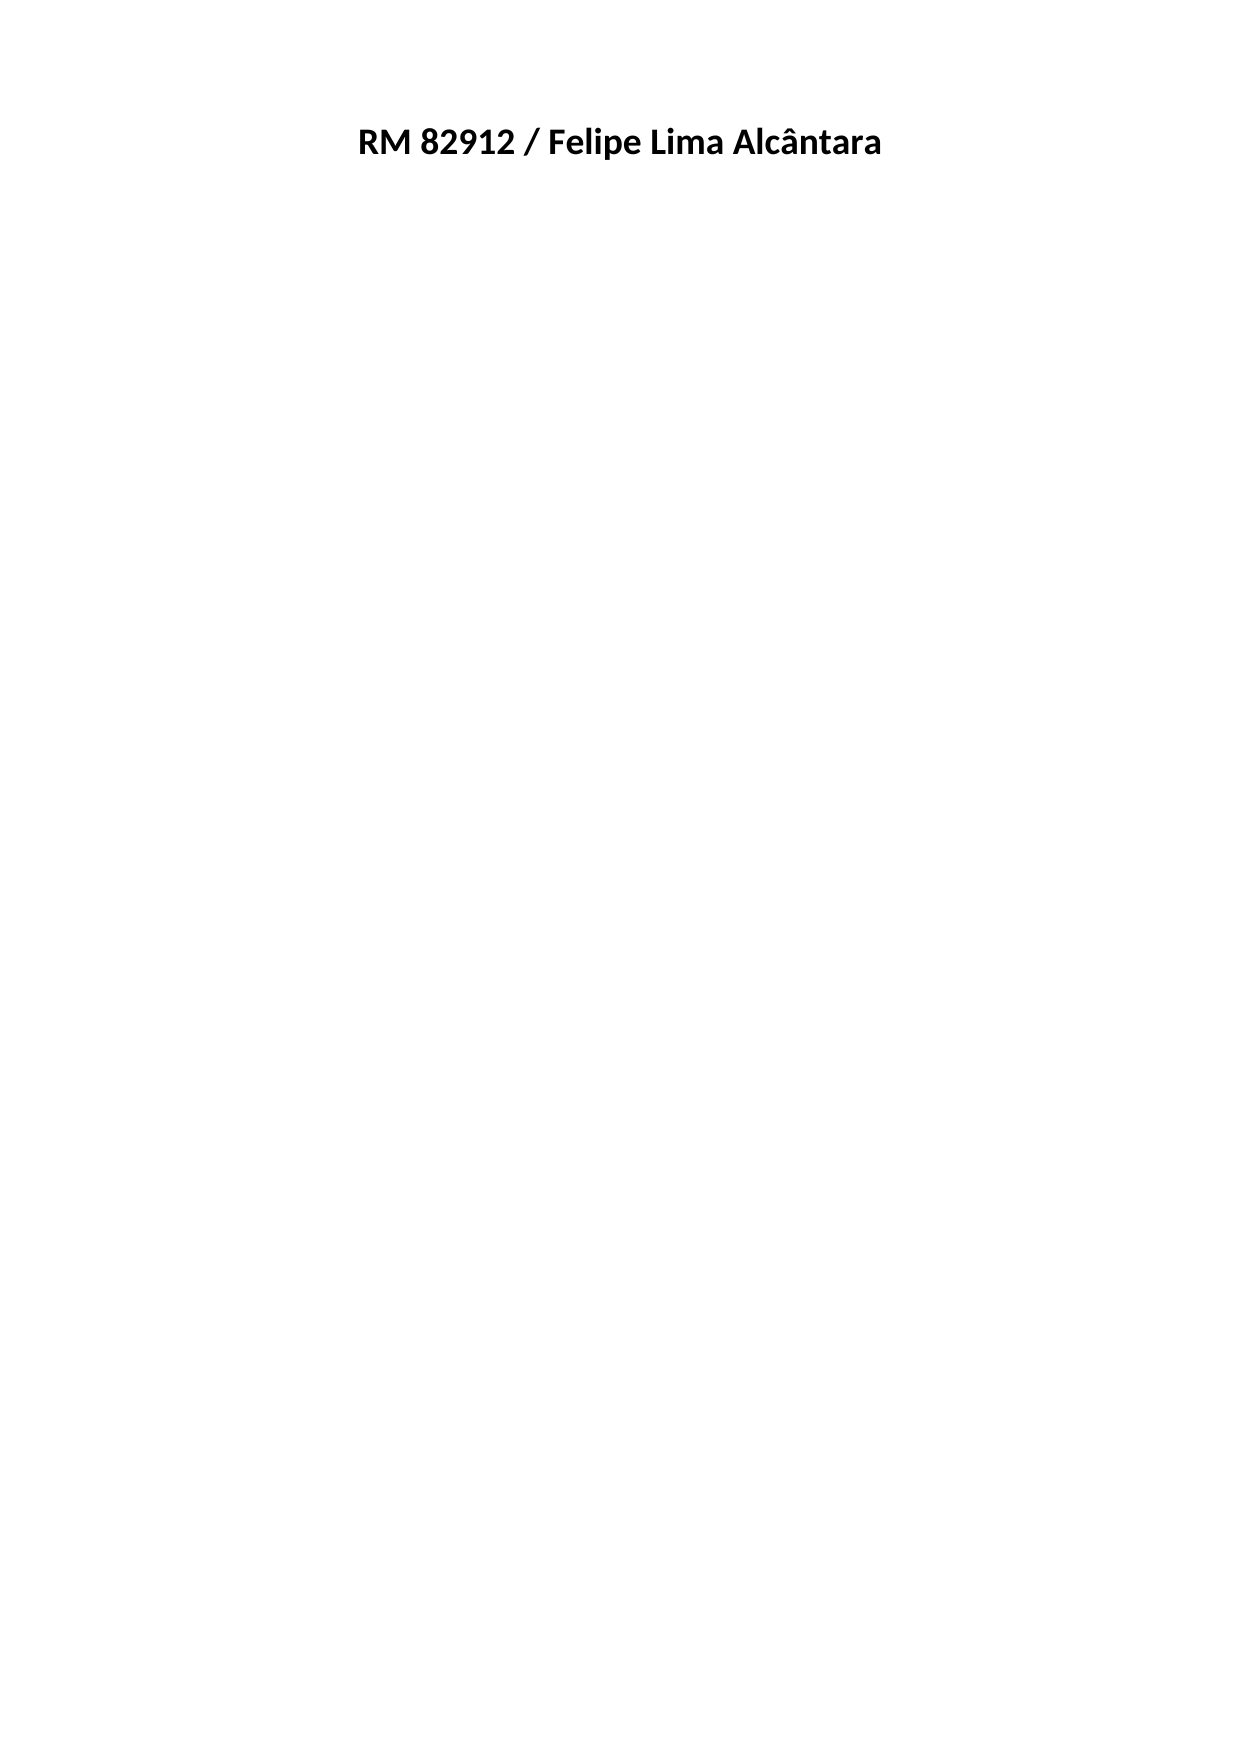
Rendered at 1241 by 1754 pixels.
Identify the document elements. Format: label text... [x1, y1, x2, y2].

text RM 82912 / Felipe Lima Alcântara [118, 118, 1122, 164]
